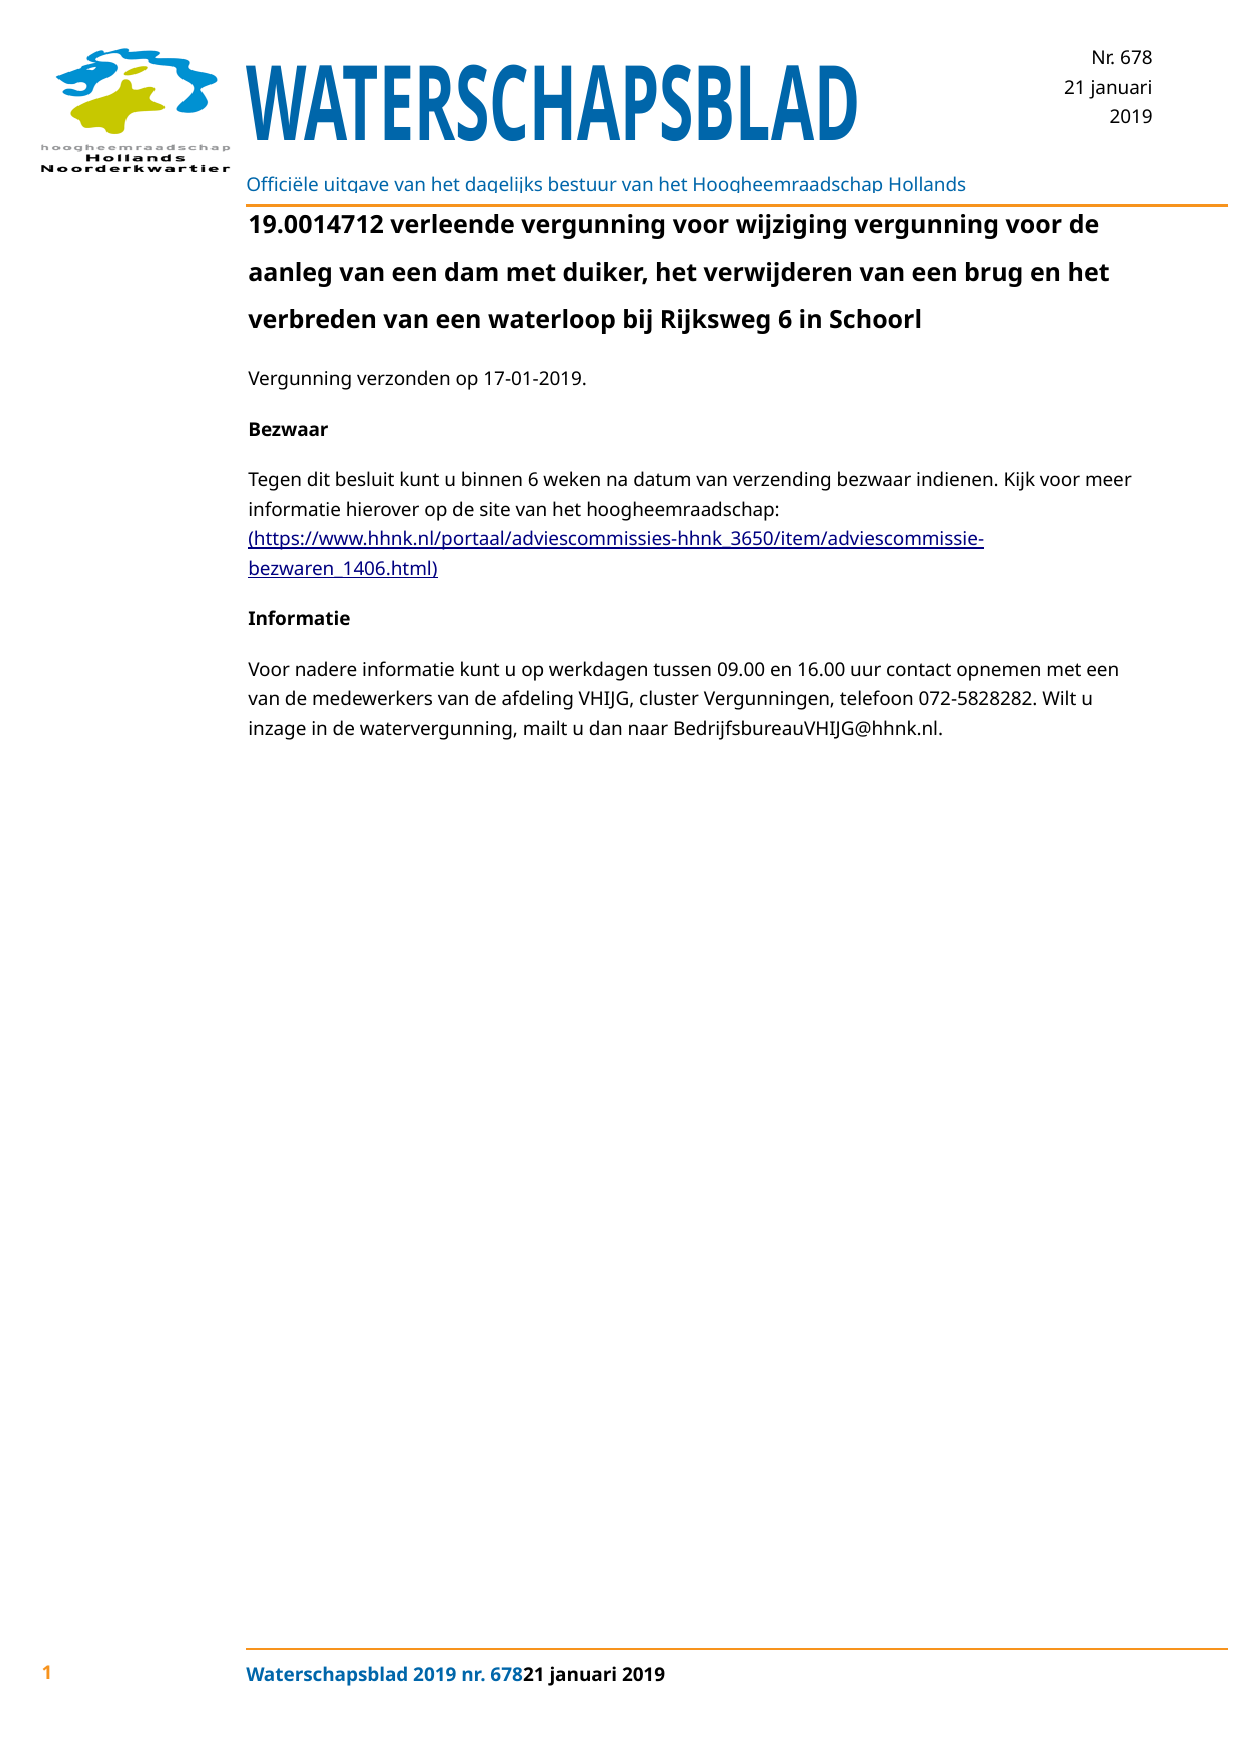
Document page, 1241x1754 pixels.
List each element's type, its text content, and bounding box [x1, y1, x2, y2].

text 19.0014712 verleende vergunning voor wijziging vergunning voor de aanleg van een dam met duiker, het verwijderen van een brug en het verbreden van een waterloop bij Rijksweg 6 in Schoorl [248, 207, 1152, 336]
picture [41, 47, 231, 172]
text Vergunning verzonden op 17-01-2019. [248, 366, 1152, 391]
text Voor nadere informatie kunt u op werkdagen tussen 09.00 en 16.00 uur contact opnemen met een van de medewerkers van de afdeling VHIJG, cluster Vergunningen, telefoon 072-5828282. Wilt u inzage in de watervergunning, mailt u dan naar BedrijfsbureauVHIJG@hhnk.nl. [248, 656, 1152, 741]
text Tegen dit besluit kunt u binnen 6 weken na datum van verzending bezwaar indienen. Kijk voor meer informatie hierover op de site van het hoogheemraadschap: (https://www.hhnk.nl/portaal/adviescommissies-hhnk_3650/item/adviescommissie-bezwaren_1406.html) [248, 466, 1152, 581]
text Informatie [248, 606, 1152, 631]
text Bezwaar [248, 416, 1152, 442]
